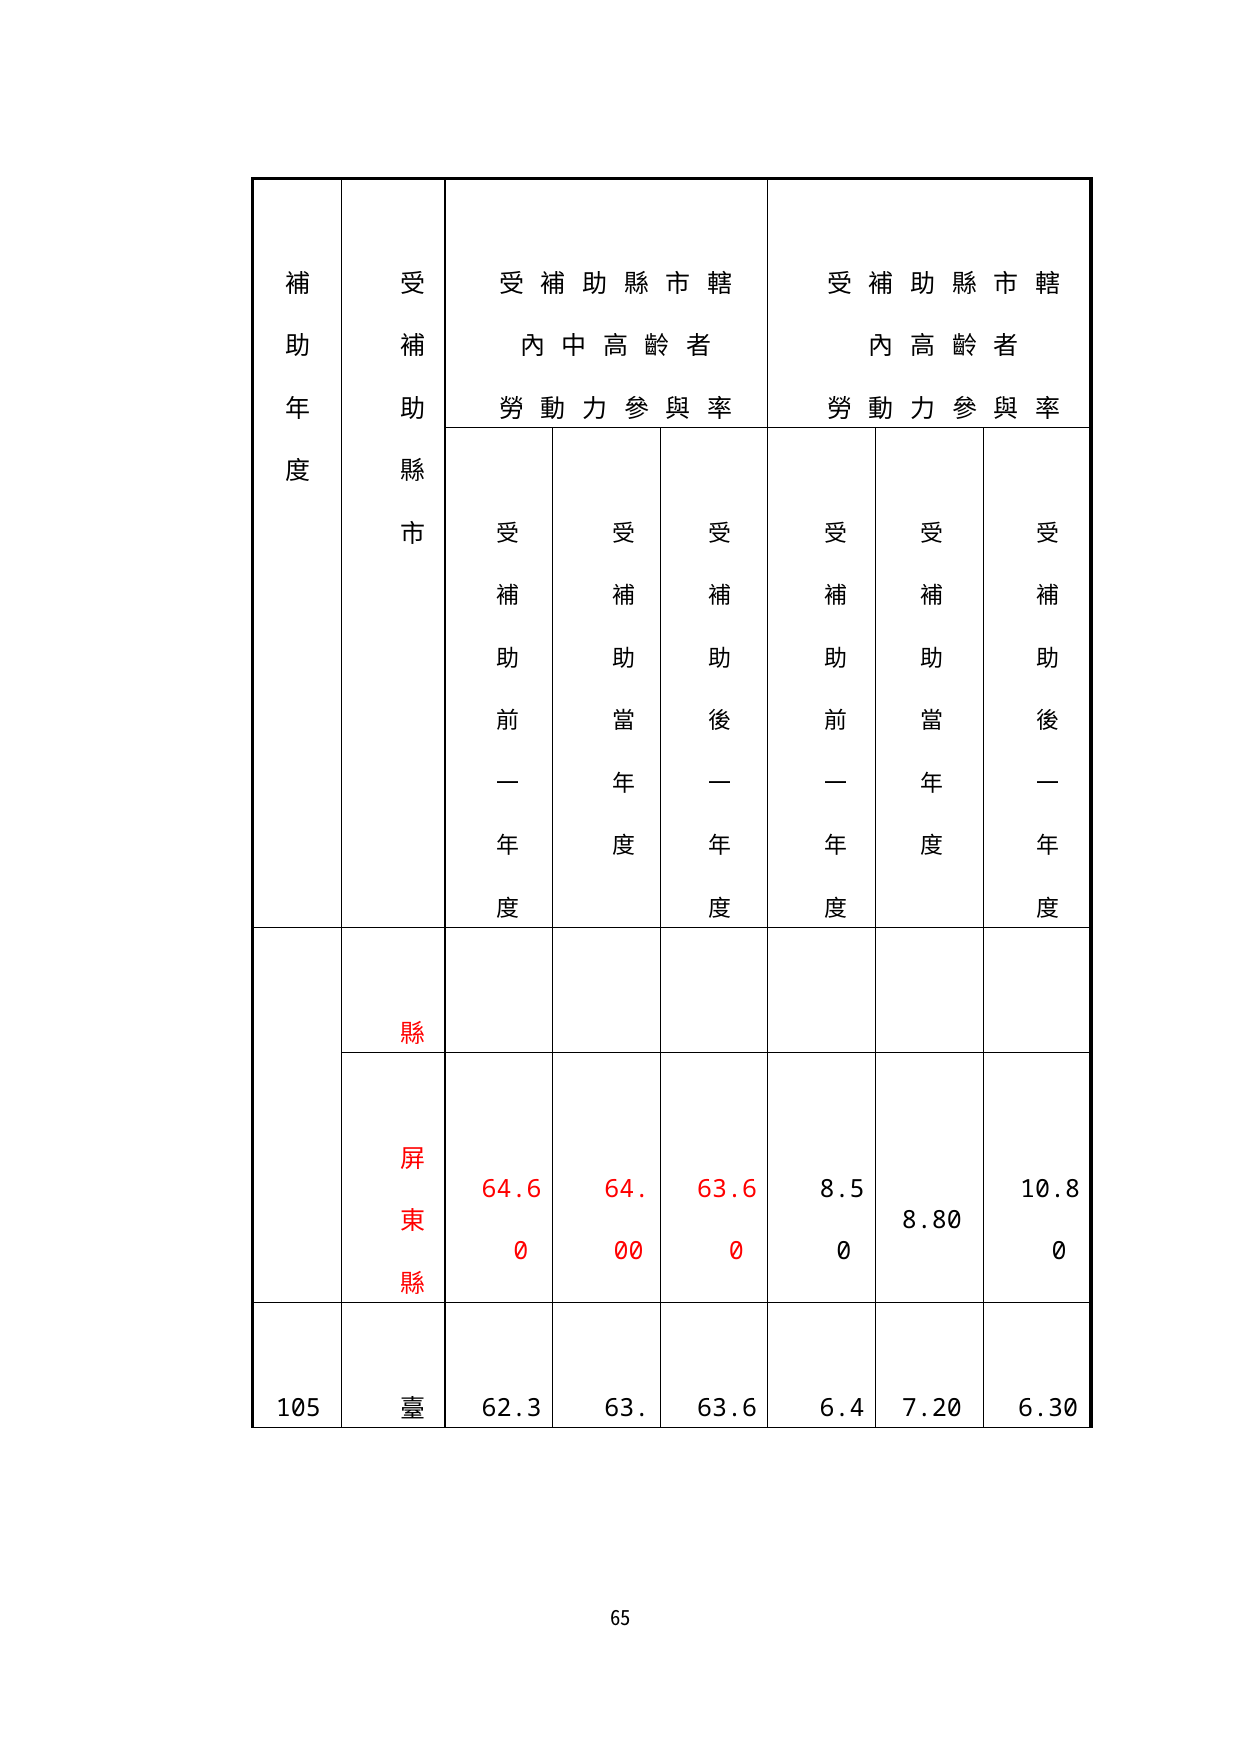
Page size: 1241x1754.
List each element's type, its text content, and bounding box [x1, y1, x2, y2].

table_cell 受補助當年度 [876, 428, 983, 927]
table_cell [254, 928, 341, 1302]
table_cell 縣 [342, 928, 444, 1052]
table_cell 63. [553, 1303, 660, 1427]
table_cell 8.80 [876, 1053, 983, 1302]
table_cell 64.00 [553, 1053, 660, 1302]
table_cell 8.50 [768, 1053, 875, 1302]
table_cell 7.20 [876, 1303, 983, 1427]
table_cell [984, 928, 1089, 1052]
table_cell 105 [254, 1303, 341, 1427]
table_cell 6.30 [984, 1303, 1089, 1427]
table_cell 64.60 [446, 1053, 552, 1302]
table_cell 受補助後一年度 [661, 428, 767, 927]
table_cell 受補助當年度 [553, 428, 660, 927]
table_header 補助 年度 [254, 180, 341, 927]
table_cell [876, 928, 983, 1052]
table_cell [553, 928, 660, 1052]
table_cell 63.6 [661, 1303, 767, 1427]
table_header 受補助縣市轄內中高齡者 勞動力參與率 [446, 180, 767, 427]
table_cell [661, 928, 767, 1052]
table_cell 62.3 [446, 1303, 552, 1427]
table_cell 屏東縣 [342, 1053, 444, 1302]
table_cell 臺 [342, 1303, 444, 1427]
table_cell 10.80 [984, 1053, 1089, 1302]
table_header 受補助縣市轄內高齡者 勞動力參與率 [768, 180, 1089, 427]
table_header 受補助 縣市 [342, 180, 444, 927]
table_cell 受補助前一年度 [446, 428, 552, 927]
table_cell 6.4 [768, 1303, 875, 1427]
table_cell 受補助後一年度 [984, 428, 1089, 927]
table_cell [446, 928, 552, 1052]
table_cell [768, 928, 875, 1052]
table_cell 63.60 [661, 1053, 767, 1302]
table_cell 受補助前一年度 [768, 428, 875, 927]
